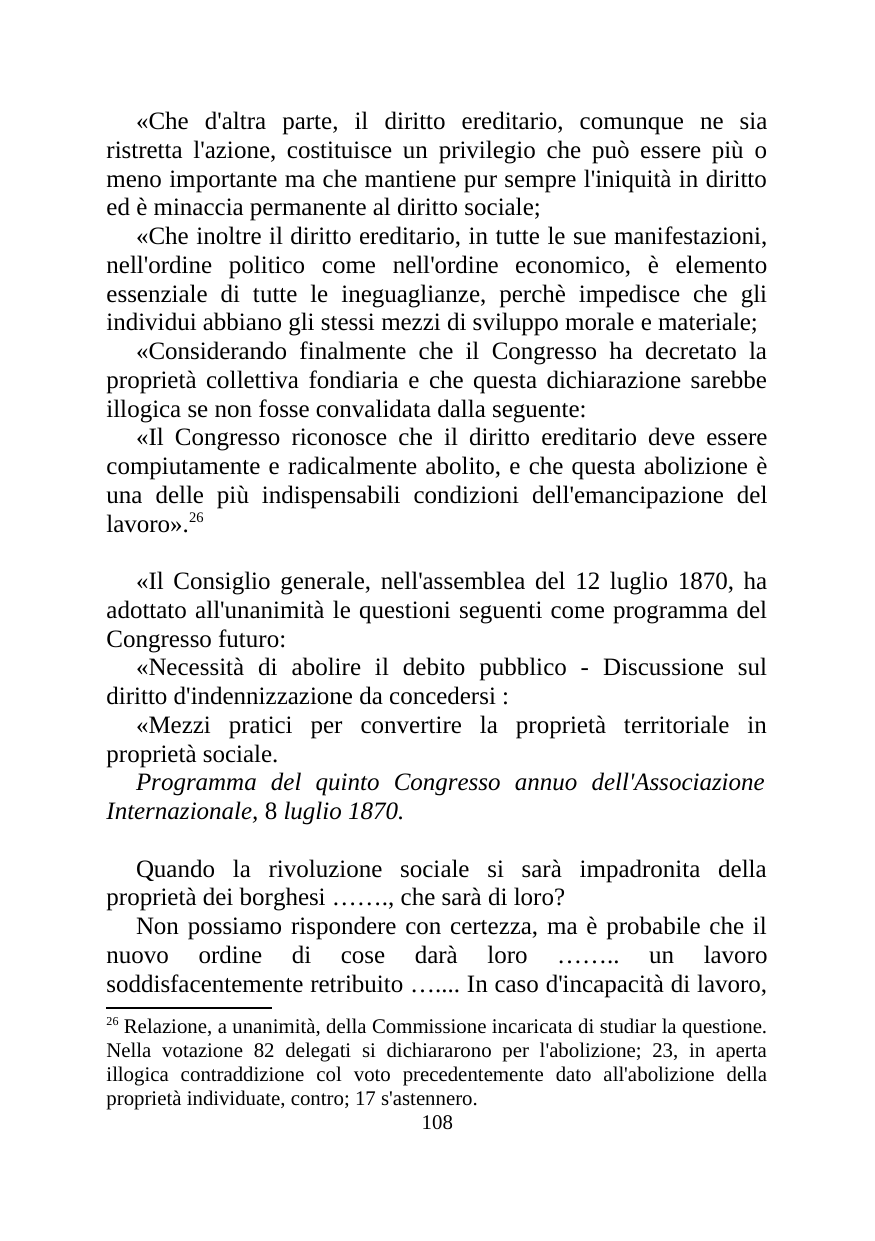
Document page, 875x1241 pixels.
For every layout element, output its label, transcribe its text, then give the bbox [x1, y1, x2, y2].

text Programma del quinto Congresso annuo dell'Associazione Internazionale, 8 luglio 1870. [106, 767, 768, 825]
text «Che d'altra parte, il diritto ereditario, comunque ne sia ristretta l'azione, costituisce un privilegio che può essere più o meno importante ma che mantiene pur sempre l'iniquità in diritto ed è minaccia permanente al diritto sociale; [106, 106, 768, 221]
text «Necessità di abolire il debito pubblico - Discussione sul diritto d'indennizzazione da concedersi : [106, 652, 768, 710]
text «Il Consiglio generale, nell'assemblea del 12 luglio 1870, ha adottato all'unanimità le questioni seguenti come programma del Congresso futuro: [106, 566, 768, 652]
text «Che inoltre il diritto ereditario, in tutte le sue manifestazioni, nell'ordine politico come nell'ordine economico, è elemento essenziale di tutte le ineguaglianze, perchè impedisce che gli individui abbiano gli stessi mezzi di sviluppo morale e materiale; [106, 221, 768, 336]
text Quando la rivoluzione sociale si sarà impadronita della proprietà dei borghesi ……., che sarà di loro? [106, 854, 768, 911]
text Relazione, a unanimità, della Commissione incaricata di studiar la questione. Nella votazione 82 delegati si dichiararono per l'abolizione; 23, in aperta illogica contraddizione col voto precedentemente dato all'abolizione della proprietà individuate, contro; 17 s'astennero. [106, 1014, 768, 1110]
text «Il Congresso riconosce che il diritto ereditario deve essere compiutamente e radicalmente abolito, e che questa abolizione è una delle più indispensabili condizioni dell'emancipazione del lavoro». [106, 422, 768, 537]
text «Mezzi pratici per convertire la proprietà territoriale in proprietà sociale. [106, 710, 768, 767]
text «Considerando finalmente che il Congresso ha decretato la proprietà collettiva fondiaria e che questa dichiarazione sarebbe illogica se non fosse convalidata dalla seguente: [106, 336, 768, 422]
text Non possiamo rispondere con certezza, ma è probabile che il nuovo ordine di cose darà loro …….. un lavoro soddisfacentemente retribuito ….... In caso d'incapacità di lavoro, [106, 911, 768, 997]
